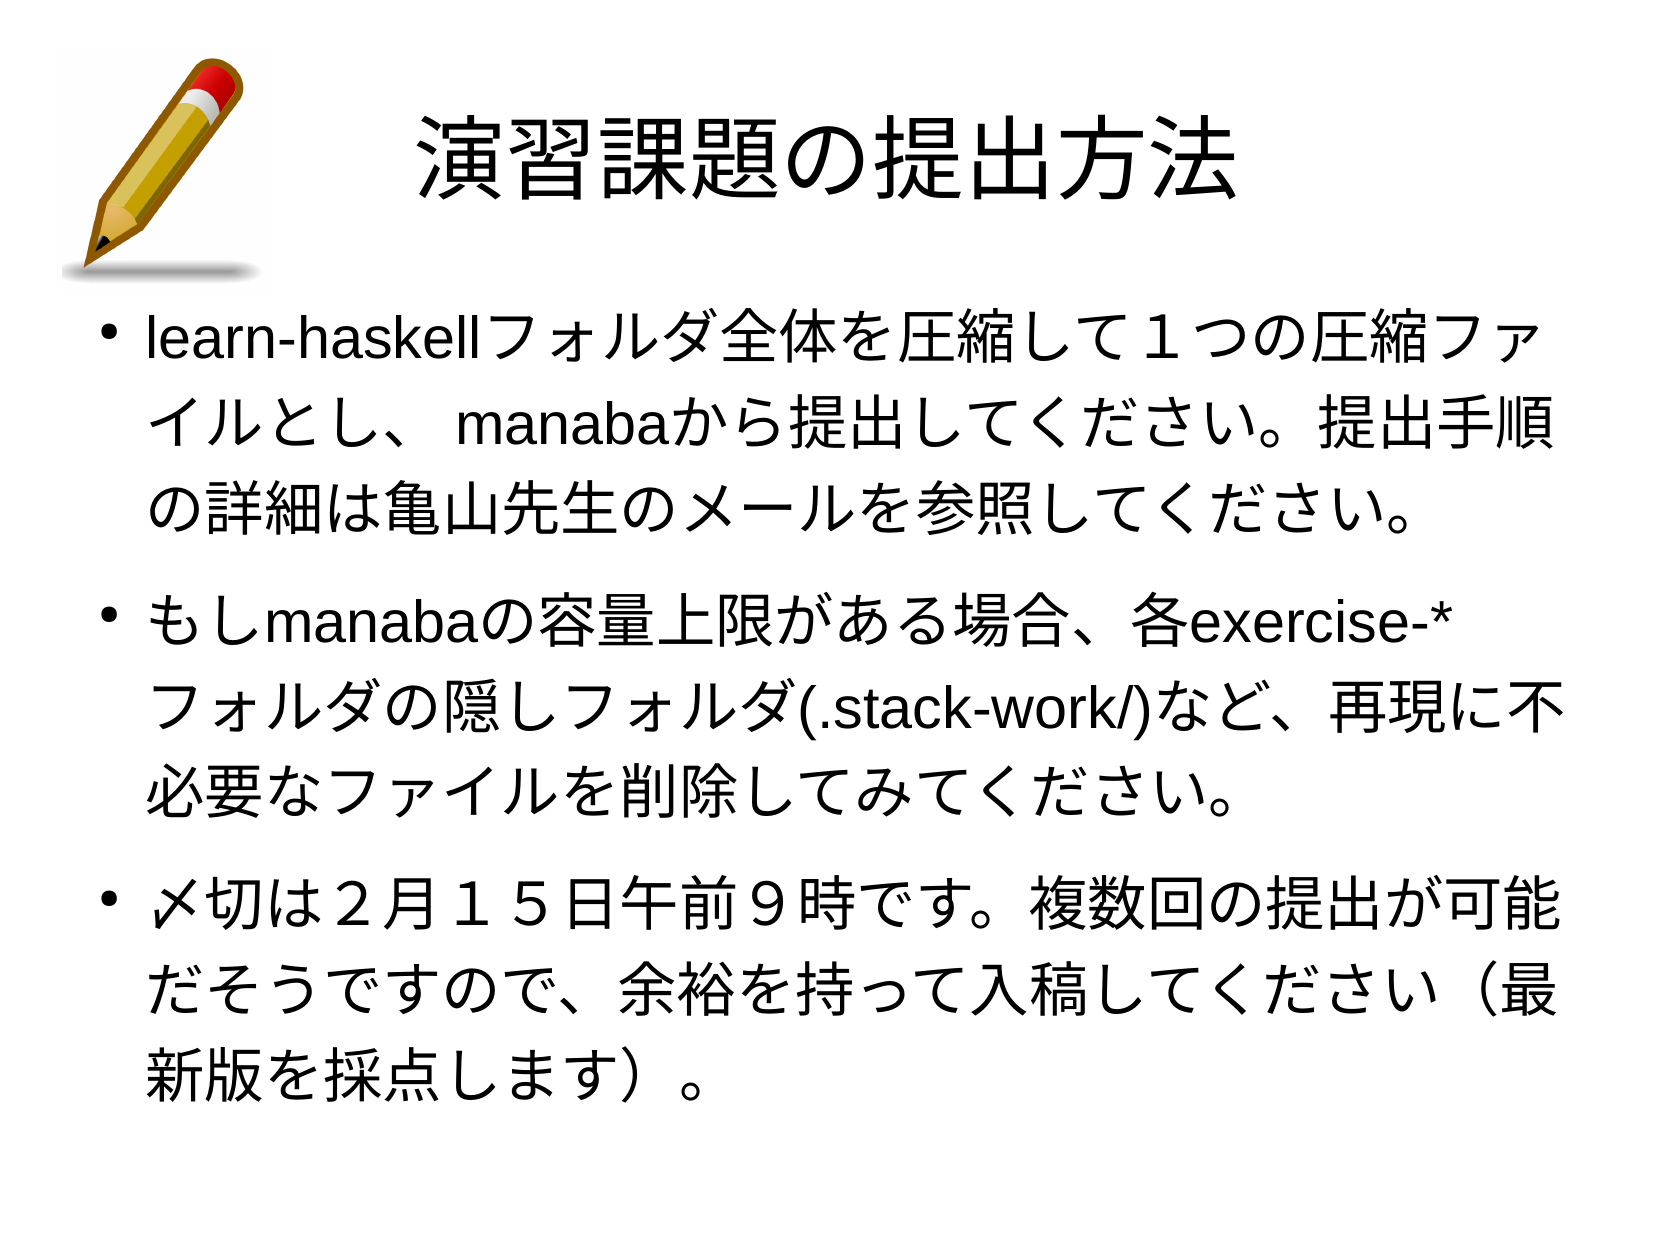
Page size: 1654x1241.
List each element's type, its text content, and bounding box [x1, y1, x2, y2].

title 演習課題の提出方法 [272, 49, 1571, 257]
picture [62, 47, 272, 290]
list learn-haskellフォルダ全体を圧縮して１つの圧縮ファイルとし、 manabaから提出してください。提出手順の詳細は亀山先生のメールを参照してください。 もしmanabaの容量上限がある場合、各exercise-*フォルダの隠しフォルダ(.stack-work/)など、再現に不必要なファイルを削除してみてください。 〆切は２月１５日午前９時です。複数回の提出が可能だそうですので、余裕を持って入稿してください（最新版を採点します）。 [82, 290, 1571, 1182]
